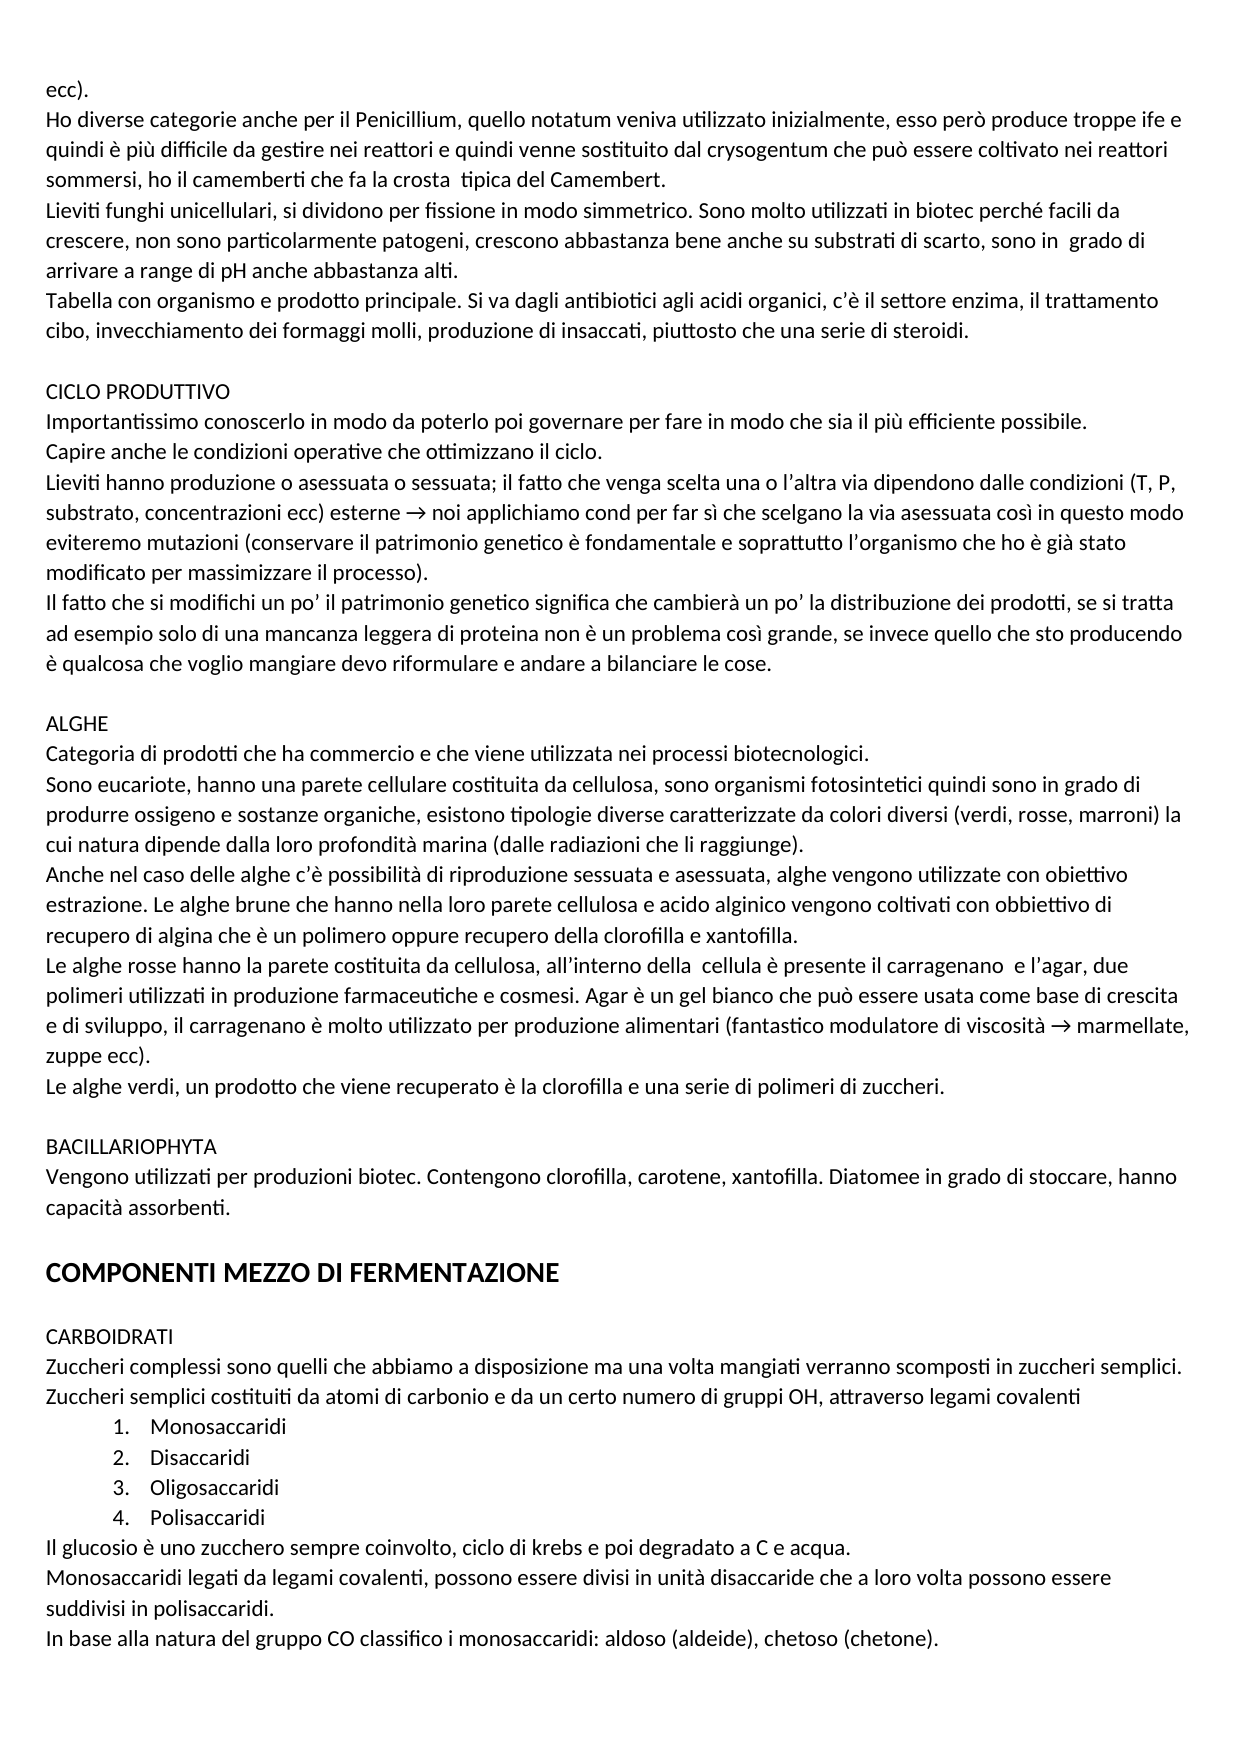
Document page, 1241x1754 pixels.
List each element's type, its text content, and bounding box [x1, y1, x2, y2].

text ecc). Ho diverse categorie anche per il Penicillium, quello notatum veniva utilizzato inizialmente, esso però produce troppe ife e quindi è più difficile da gestire nei reattori e quindi venne sostituito dal crysogentum che può essere coltivato nei reattori sommersi, ho il camemberti che fa la crosta tipica del Camembert. Lieviti funghi unicellulari, si dividono per fissione in modo simmetrico. Sono molto utilizzati in biotec perché facili da crescere, non sono particolarmente patogeni, crescono abbastanza bene anche su substrati di scarto, sono in grado di arrivare a range di pH anche abbastanza alti. Tabella con organismo e prodotto principale. Si va dagli antibiotici agli acidi organici, c’è il settore enzima, il trattamento cibo, invecchiamento dei formaggi molli, produzione di insaccati, piuttosto che una serie di steroidi. CICLO PRODUTTIVO Importantissimo conoscerlo in modo da poterlo poi governare per fare in modo che sia il più efficiente possibile. Capire anche le condizioni operative che ottimizzano il ciclo. Lieviti hanno produzione o asessuata o sessuata; il fatto che venga scelta una o l’altra via dipendono dalle condizioni (T, P, substrato, concentrazioni ecc) esterne → noi applichiamo cond per far sì che scelgano la via asessuata così in questo modo eviteremo mutazioni (conservare il patrimonio genetico è fondamentale e soprattutto l’organismo che ho è già stato modificato per massimizzare il processo). Il fatto che si modifichi un po’ il patrimonio genetico significa che cambierà un po’ la distribuzione dei prodotti, se si tratta ad esempio solo di una mancanza leggera di proteina non è un problema così grande, se invece quello che sto producendo è qualcosa che voglio mangiare devo riformulare e andare a bilanciare le cose. ALGHE Categoria di prodotti che ha commercio e che viene utilizzata nei processi biotecnologici. Sono eucariote, hanno una parete cellulare costituita da cellulosa, sono organismi fotosintetici quindi sono in grado di produrre ossigeno e sostanze organiche, esistono tipologie diverse caratterizzate da colori diversi (verdi, rosse, marroni) la cui natura dipende dalla loro profondità marina (dalle radiazioni che li raggiunge). Anche nel caso delle alghe c’è possibilità di riproduzione sessuata e asessuata, alghe vengono utilizzate con obiettivo estrazione. Le alghe brune che hanno nella loro parete cellulosa e acido alginico vengono coltivati con obbiettivo di recupero di algina che è un polimero oppure recupero della clorofilla e xantofilla. Le alghe rosse hanno la parete costituita da cellulosa, all’interno della cellula è presente il carragenano e l’agar, due polimeri utilizzati in produzione farmaceutiche e cosmesi. Agar è un gel bianco che può essere usata come base di crescita e di sviluppo, il carragenano è molto utilizzato per produzione alimentari (fantastico modulatore di viscosità → marmellate, zuppe ecc). Le alghe verdi, un prodotto che viene recuperato è la clorofilla e una serie di polimeri di zuccheri. BACILLARIOPHYTA Vengono utilizzati per produzioni biotec. Contengono clorofilla, carotene, xantofilla. Diatomee in grado di stoccare, hanno capacità assorbenti. COMPONENTI MEZZO DI FERMENTAZIONE CARBOIDRATI Zuccheri complessi sono quelli che abbiamo a disposizione ma una volta mangiati verranno scomposti in zuccheri semplici. Zuccheri semplici costituiti da atomi di carbonio e da un certo numero di gruppi OH, attraverso legami covalenti [46, 75, 1195, 1410]
list Polisaccaridi [112, 1503, 1165, 1531]
list Oligosaccaridi [112, 1473, 1165, 1501]
text Il glucosio è uno zucchero sempre coinvolto, ciclo di krebs e poi degradato a C e acqua. Monosaccaridi legati da legami covalenti, possono essere divisi in unità disaccaride che a loro volta possono essere suddivisi in polisaccaridi. In base alla natura del gruppo CO classifico i monosaccaridi: aldoso (aldeide), chetoso (chetone). [46, 1533, 1195, 1652]
list Disaccaridi [112, 1443, 1165, 1471]
list Monosaccaridi [112, 1412, 1165, 1440]
